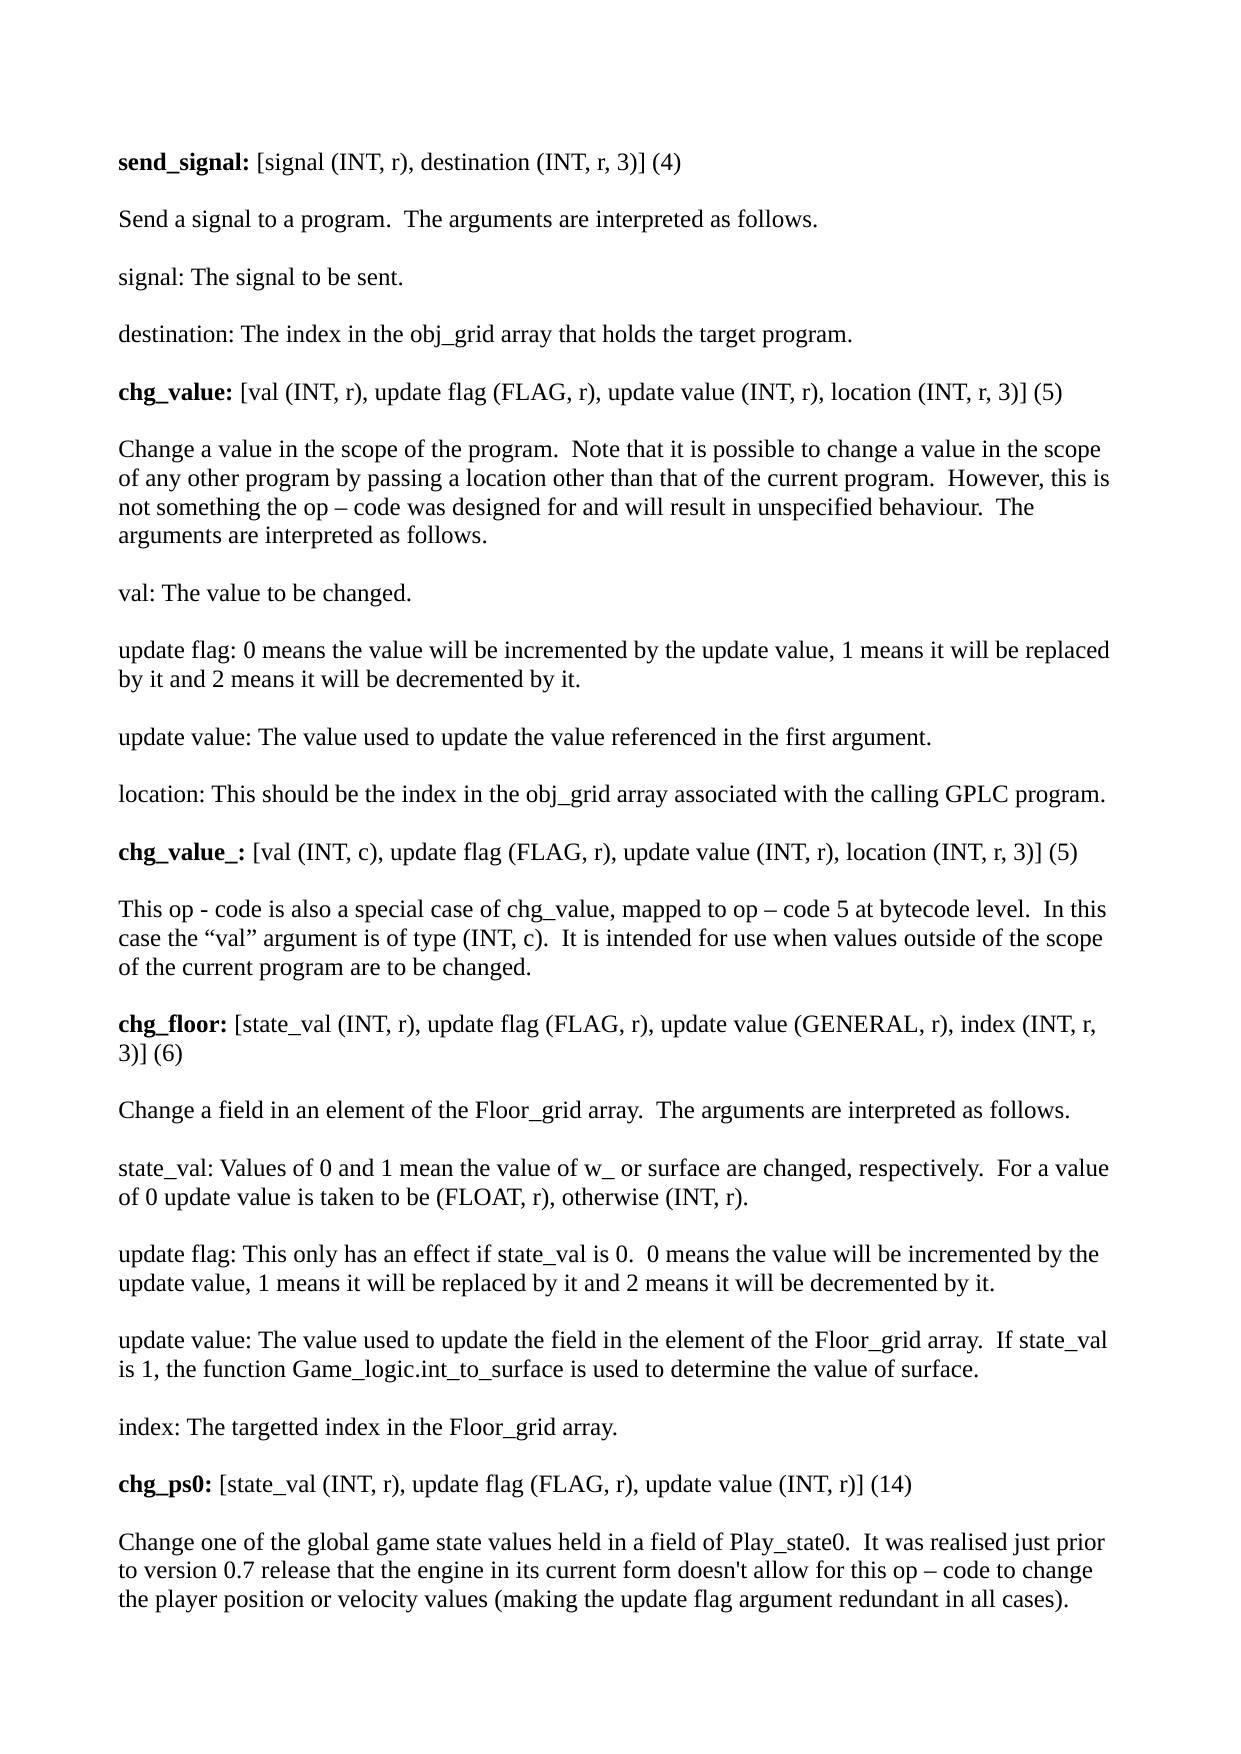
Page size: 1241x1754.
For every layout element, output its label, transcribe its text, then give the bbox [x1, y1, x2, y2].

text update flag: 0 means the value will be incremented by the update value, 1 means it will be replaced by it and 2 means it will be decremented by it. [118, 636, 1122, 693]
text This op - code is also a special case of chg_value, mapped to op – code 5 at bytecode level. In this case the “val” argument is of type (INT, c). It is intended for use when values outside of the scope of the current program are to be changed. [118, 894, 1122, 981]
text update value: The value used to update the value referenced in the first argument. [118, 722, 1122, 751]
text Change one of the global game state values held in a field of Play_state0. It was realised just prior to version 0.7 release that the engine in its current form doesn't allow for this op – code to change the player position or velocity values (making the update flag argument redundant in all cases). [118, 1527, 1122, 1613]
text state_val: Values of 0 and 1 mean the value of w_ or surface are changed, respectively. For a value of 0 update value is taken to be (FLOAT, r), otherwise (INT, r). [118, 1153, 1122, 1211]
text update flag: This only has an effect if state_val is 0. 0 means the value will be incremented by the update value, 1 means it will be replaced by it and 2 means it will be decremented by it. [118, 1239, 1122, 1297]
text Change a field in an element of the Floor_grid array. The arguments are interpreted as follows. [118, 1096, 1122, 1124]
text send_signal: [signal (INT, r), destination (INT, r, 3)] (4) [118, 147, 1122, 176]
text update value: The value used to update the field in the element of the Floor_grid array. If state_val is 1, the function Game_logic.int_to_surface is used to determine the value of surface. [118, 1326, 1122, 1383]
text val: The value to be changed. [118, 578, 1122, 607]
text location: This should be the index in the obj_grid array associated with the calling GPLC program. [118, 779, 1122, 808]
text index: The targetted index in the Floor_grid array. [118, 1412, 1122, 1441]
text chg_value_: [val (INT, c), update flag (FLAG, r), update value (INT, r), location (INT, r, 3)] (5) [118, 837, 1122, 866]
text chg_ps0: [state_val (INT, r), update flag (FLAG, r), update value (INT, r)] (14) [118, 1469, 1122, 1498]
text chg_floor: [state_val (INT, r), update flag (FLAG, r), update value (GENERAL, r), index (INT, r, 3)] (6) [118, 1009, 1122, 1067]
text chg_value: [val (INT, r), update flag (FLAG, r), update value (INT, r), location (INT, r, 3)] (5) [118, 377, 1122, 406]
text Send a signal to a program. The arguments are interpreted as follows. [118, 204, 1122, 233]
text Change a value in the scope of the program. Note that it is possible to change a value in the scope of any other program by passing a location other than that of the current program. However, this is not something the op – code was designed for and will result in unspecified behaviour. The arguments are interpreted as follows. [118, 434, 1122, 549]
text destination: The index in the obj_grid array that holds the target program. [118, 319, 1122, 348]
text signal: The signal to be sent. [118, 262, 1122, 291]
